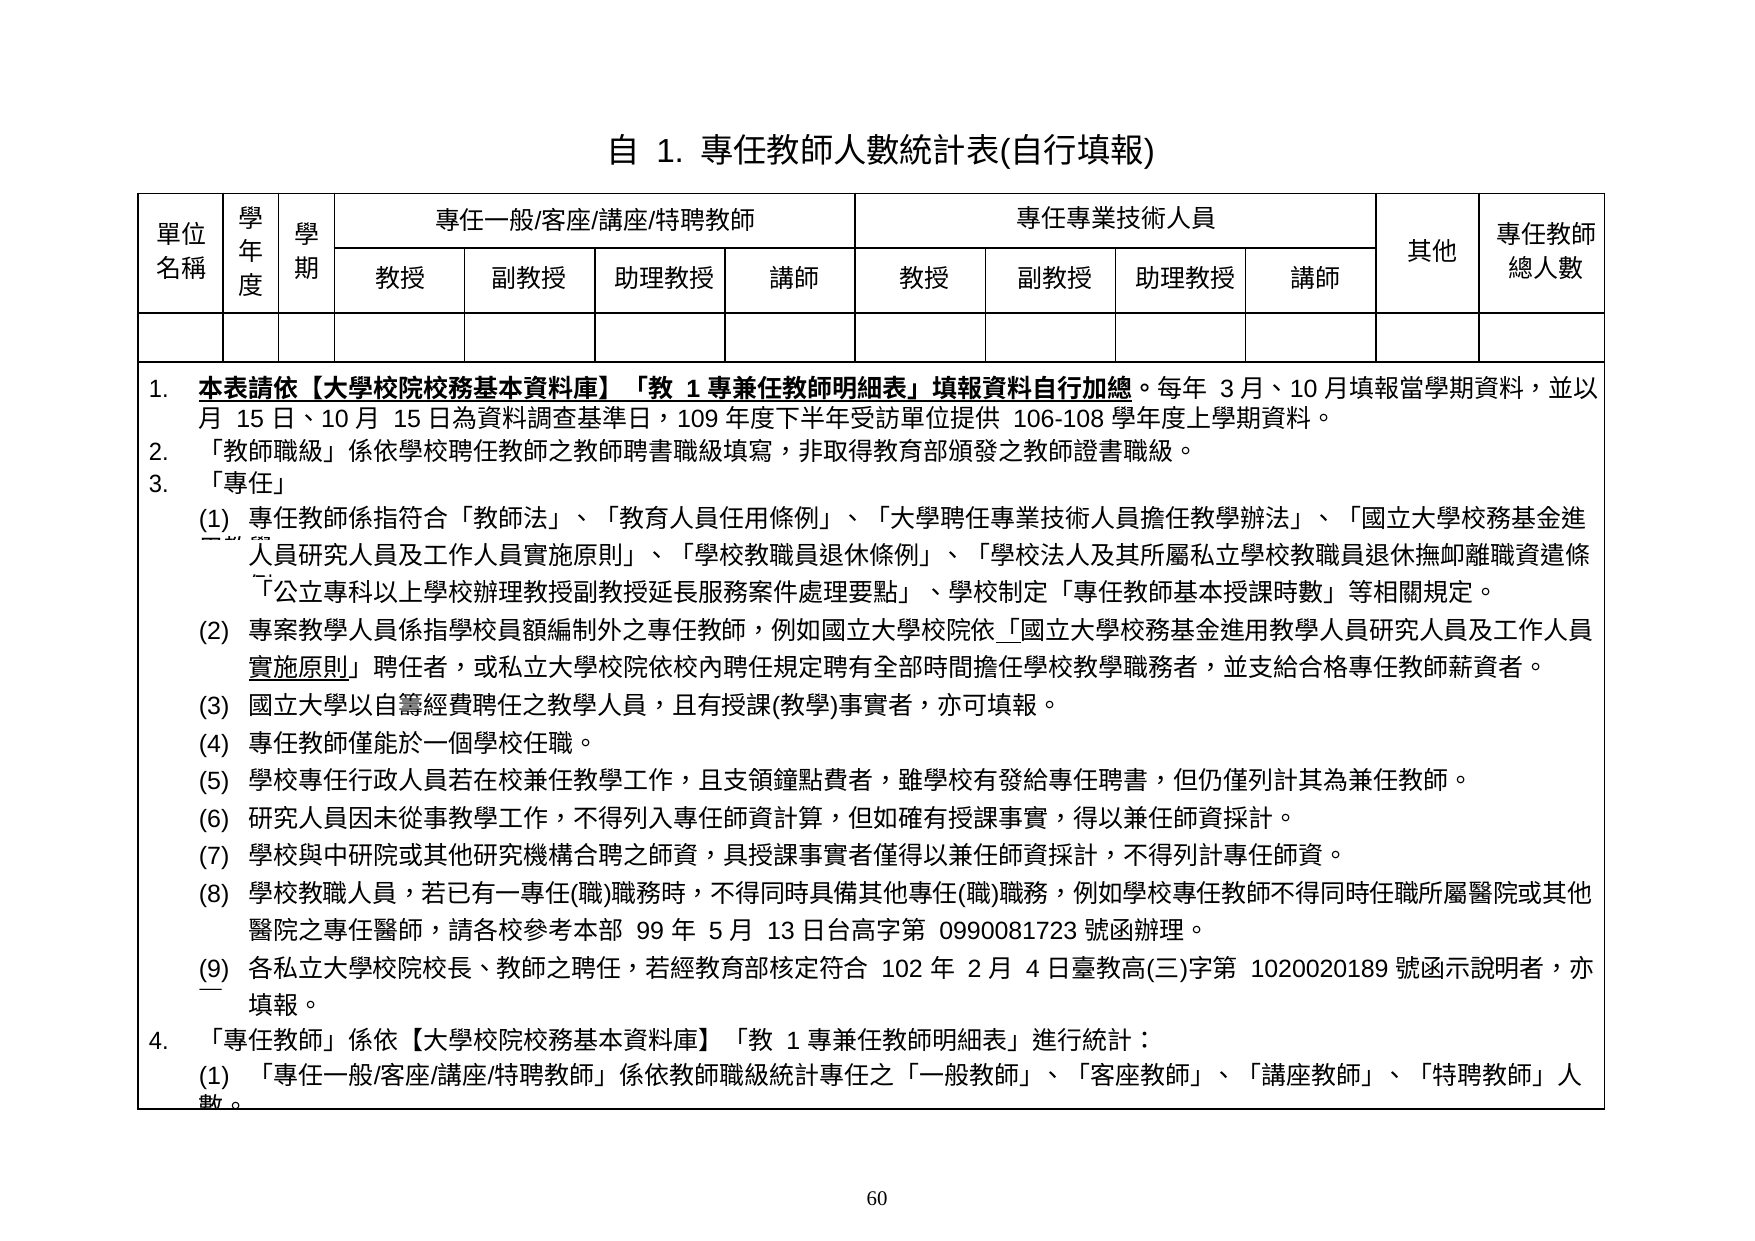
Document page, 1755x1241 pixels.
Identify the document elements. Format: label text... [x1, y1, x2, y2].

table_cell 助理教授 [596, 249, 724, 312]
table_cell [726, 314, 854, 361]
table_cell [856, 314, 985, 361]
table_cell [1116, 314, 1245, 361]
table_header 學 期 [279, 194, 334, 312]
table_cell 填報。 [139, 989, 1604, 1026]
table_header 專任一般/客座/講座/特聘教師 [335, 194, 854, 247]
table_cell 實施原則」聘任者，或私立大學校院依校內聘任規定聘有全部時間擔任學校教學職務者，並支給合格專任教師薪資者。 [139, 652, 1604, 689]
table_cell 助理教授 [1116, 249, 1245, 312]
table_cell (8) 學校教職人員，若已有一專任(職)職務時，不得同時具備其他專任(職)職務，例如學校專任教師不得同時任職所屬醫院或其他 [139, 877, 1604, 914]
table_cell [279, 314, 334, 361]
table_cell [596, 314, 724, 361]
table_cell 醫院之專任醫師，請各校參考本部 99 年 5 月 13 日台高字第 0990081723 號函辦理。 [139, 914, 1604, 952]
table_cell [139, 314, 222, 361]
table_cell [335, 314, 464, 361]
table_cell 講師 [726, 249, 854, 312]
table_cell 副教授 [986, 249, 1115, 312]
table_cell (5) 學校專任行政人員若在校兼任教學工作，且支領鐘點費者，雖學校有發給專任聘書，但仍僅列計其為兼任教師。 [139, 764, 1604, 802]
table_cell [986, 314, 1115, 361]
table_cell 1. 本表請依【大學校院校務基本資料庫】「教 1 專兼任教師明細表」填報資料自行加總。每年 3 月、10 月填報當學期資料，並以 03 [139, 363, 1604, 404]
table_cell (1) 「專任一般/客座/講座/特聘教師」係依教師職級統計專任之「一般教師」、「客座教師」、「講座教師」、「特聘教師」人數。 [139, 1061, 1604, 1108]
table_cell 月 15 日、10 月 15 日為資料調查基準日，109 年度下半年受訪單位提供 106-108 學年度上學期資料。 [139, 404, 1604, 437]
table_cell 教授 [856, 249, 985, 312]
table_cell (1) 專任教師係指符合「教師法」、「教育人員任用條例」、「大學聘任專業技術人員擔任教學辦法」、「國立大學校務基金進用教學 [139, 503, 1604, 539]
table_header 專任教師 總人數 [1480, 194, 1604, 312]
table_cell [1246, 314, 1375, 361]
table_cell 4. 「專任教師」係依【大學校院校務基本資料庫】「教 1 專兼任教師明細表」進行統計： [139, 1026, 1604, 1061]
table_cell (6) 研究人員因未從事教學工作，不得列入專任師資計算，但如確有授課事實，得以兼任師資採計。 [139, 802, 1604, 839]
table_cell [1480, 314, 1604, 361]
table_header 專任專業技術人員 [856, 194, 1375, 247]
table_cell 3. 「專任」 [139, 469, 1604, 503]
table_header 其他 [1377, 194, 1478, 312]
table_cell 人員研究人員及工作人員實施原則」、「學校教職員退休條例」、「學校法人及其所屬私立學校教職員退休撫卹離職資遣條例」、 [139, 539, 1604, 577]
table_cell (7) 學校與中研院或其他研究機構合聘之師資，具授課事實者僅得以兼任師資採計，不得列計專任師資。 [139, 839, 1604, 877]
table_cell (4) 專任教師僅能於一個學校任職。 [139, 727, 1604, 764]
table_cell [1377, 314, 1478, 361]
table_cell (2) 專案教學人員係指學校員額編制外之專任教師，例如國立大學校院依「國立大學校務基金進用教學人員研究人員及工作人員 [139, 614, 1604, 652]
table_header 學 年 度 [224, 194, 278, 312]
text 自 1. 專任教師人數統計表(自行填報) [606, 124, 1617, 172]
table_cell 「公立專科以上學校辦理教授副教授延長服務案件處理要點」、學校制定「專任教師基本授課時數」等相關規定。 [139, 577, 1604, 614]
table_cell (3) 國立大學以自籌經費聘任之教學人員，且有授課(教學)事實者，亦可填報。 [139, 689, 1604, 727]
table_cell (9) 各私立大學校院校長、教師之聘任，若經教育部核定符合 102 年 2 月 4 日臺教高(三)字第 1020020189 號函示說明者，亦可 [139, 952, 1604, 989]
table_header 單位 名稱 [139, 194, 222, 312]
table_cell [224, 314, 278, 361]
table_cell 教授 [335, 249, 464, 312]
table_cell 副教授 [465, 249, 594, 312]
table_cell [465, 314, 594, 361]
table_cell 講師 [1246, 249, 1375, 312]
table_cell 2. 「教師職級」係依學校聘任教師之教師聘書職級填寫，非取得教育部頒發之教師證書職級。 [139, 437, 1604, 469]
